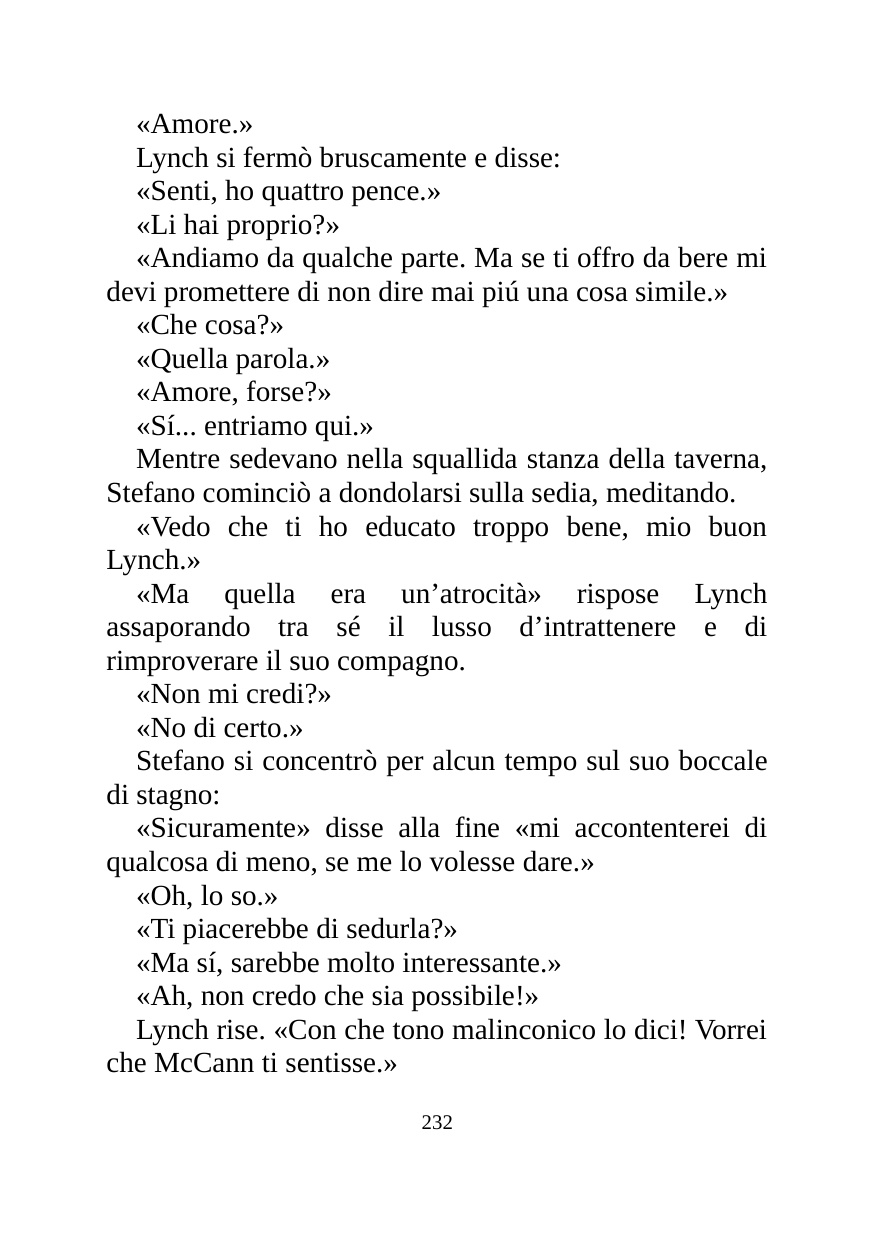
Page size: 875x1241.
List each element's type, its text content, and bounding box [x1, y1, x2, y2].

text «Senti, ho quattro pence.» [106, 173, 768, 207]
text «Li hai proprio?» [106, 207, 768, 240]
text «Ma quella era un’atrocità» rispose Lynch assaporando tra sé il lusso d’intrattenere e di rimproverare il suo compagno. [106, 576, 768, 676]
text «Vedo che ti ho educato troppo bene, mio buon Lynch.» [106, 509, 768, 576]
text «Ah, non credo che sia possibile!» [106, 978, 768, 1012]
text «Che cosa?» [106, 307, 768, 341]
text «Sicuramente» disse alla fine «mi accontenterei di qualcosa di meno, se me lo volesse dare.» [106, 811, 768, 878]
text Stefano si concentrò per alcun tempo sul suo boccale di stagno: [106, 743, 768, 811]
text «Ti piacerebbe di sedurla?» [106, 911, 768, 945]
text «Andiamo da qualche parte. Ma se ti offro da bere mi devi promettere di non dire mai piú una cosa simile.» [106, 240, 768, 307]
text «No di certo.» [106, 710, 768, 743]
text «Sí... entriamo qui.» [106, 408, 768, 442]
text Mentre sedevano nella squallida stanza della taverna, Stefano cominciò a dondolarsi sulla sedia, meditando. [106, 442, 768, 509]
text Lynch si fermò bruscamente e disse: [106, 140, 768, 173]
text «Oh, lo so.» [106, 878, 768, 911]
text «Amore, forse?» [106, 374, 768, 408]
text Lynch rise. «Con che tono malinconico lo dici! Vorrei che McCann ti sentisse.» [106, 1012, 768, 1079]
text «Ma sí, sarebbe molto interessante.» [106, 945, 768, 978]
text «Non mi credi?» [106, 676, 768, 710]
text «Quella parola.» [106, 341, 768, 374]
text «Amore.» [106, 106, 768, 140]
